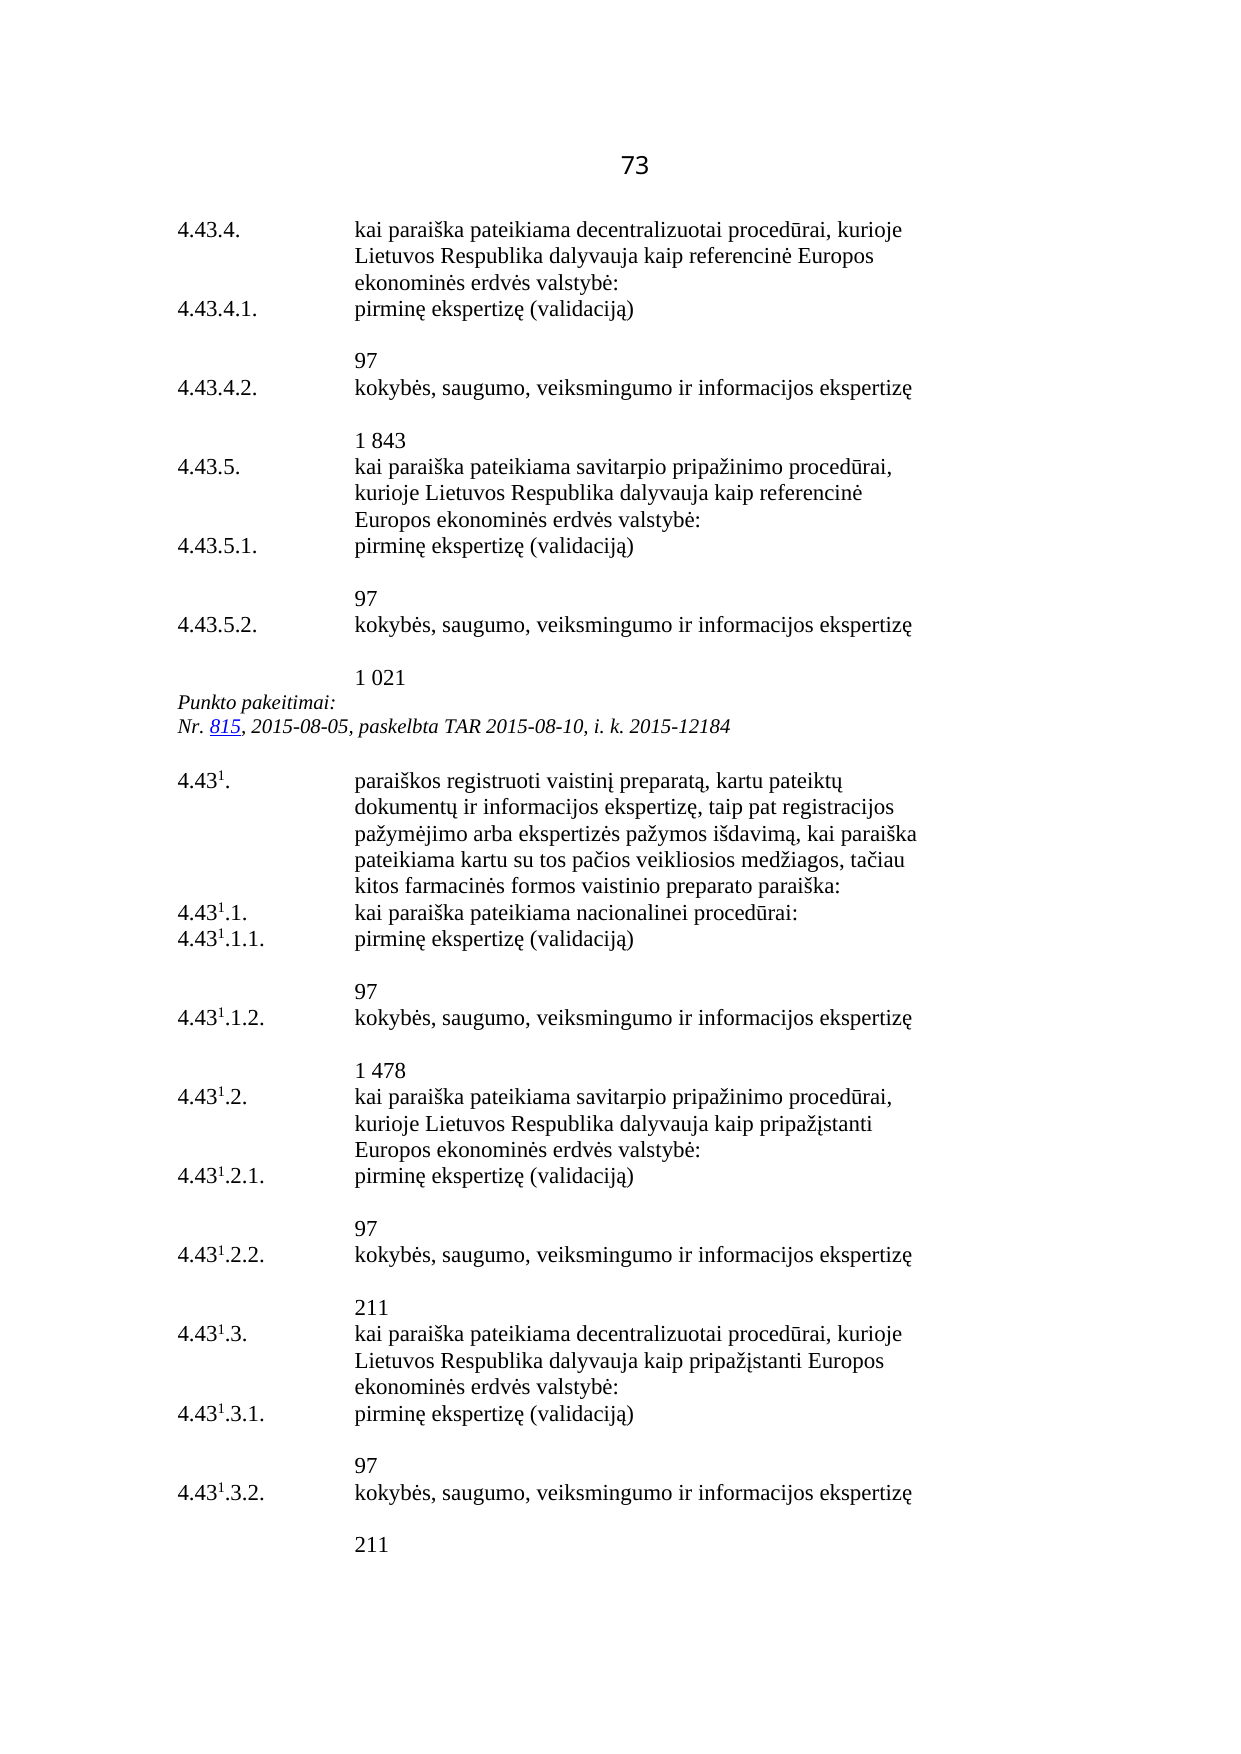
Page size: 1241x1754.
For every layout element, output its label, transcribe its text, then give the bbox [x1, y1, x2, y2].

text 4.431.3.2. kokybės, saugumo, veiksmingumo ir informacijos ekspertizę 211 [177, 1479, 945, 1558]
text 4.43.5. kai paraiška pateikiama savitarpio pripažinimo procedūrai, [177, 453, 945, 479]
text Europos ekonominės erdvės valstybė: [354, 506, 945, 532]
text Europos ekonominės erdvės valstybė: [354, 1136, 945, 1162]
text 4.43.4.2. kokybės, saugumo, veiksmingumo ir informacijos ekspertizę 1 843 [177, 374, 945, 453]
text ekonominės erdvės valstybė: [354, 268, 945, 295]
text pateikiama kartu su tos pačios veikliosios medžiagos, tačiau [354, 846, 945, 872]
text 4.43.5.2. kokybės, saugumo, veiksmingumo ir informacijos ekspertizę 1 021 [177, 611, 945, 690]
text 4.43.5.1. pirminę ekspertizę (validaciją) 97 [177, 532, 945, 611]
text kurioje Lietuvos Respublika dalyvauja kaip referencinė [354, 479, 945, 506]
text dokumentų ir informacijos ekspertizę, taip pat registracijos [354, 793, 945, 820]
text 4.431.1. kai paraiška pateikiama nacionalinei procedūrai: [177, 899, 945, 925]
text 4.43.4. kai paraiška pateikiama decentralizuotai procedūrai, kurioje [177, 216, 945, 242]
text kurioje Lietuvos Respublika dalyvauja kaip pripažįstanti [354, 1110, 945, 1136]
text Lietuvos Respublika dalyvauja kaip pripažįstanti Europos [354, 1347, 945, 1373]
text 4.431.3.1. pirminę ekspertizę (validaciją) 97 [177, 1399, 945, 1479]
text Lietuvos Respublika dalyvauja kaip referencinė Europos [354, 242, 945, 268]
text pažymėjimo arba ekspertizės pažymos išdavimą, kai paraiška [354, 820, 945, 846]
text 4.43.4.1. pirminę ekspertizę (validaciją) 97 [177, 295, 945, 374]
text Nr. 815, 2015-08-05, paskelbta TAR 2015-08-10, i. k. 2015-12184 [177, 714, 1093, 738]
text kitos farmacinės formos vaistinio preparato paraiška: [354, 872, 945, 899]
text 4.431.3. kai paraiška pateikiama decentralizuotai procedūrai, kurioje [177, 1321, 945, 1347]
text 4.431.2.1. pirminę ekspertizę (validaciją) 97 [177, 1162, 945, 1241]
text Punkto pakeitimai: [177, 690, 1093, 714]
text 4.431.2.2. kokybės, saugumo, veiksmingumo ir informacijos ekspertizę 211 [177, 1241, 945, 1321]
text 4.431.1.2. kokybės, saugumo, veiksmingumo ir informacijos ekspertizę 1 478 [177, 1004, 945, 1083]
text 4.431.1.1. pirminę ekspertizę (validaciją) 97 [177, 925, 945, 1004]
text ekonominės erdvės valstybė: [354, 1373, 945, 1399]
text 4.431.2. kai paraiška pateikiama savitarpio pripažinimo procedūrai, [177, 1083, 945, 1110]
text 4.431. paraiškos registruoti vaistinį preparatą, kartu pateiktų [177, 767, 945, 793]
